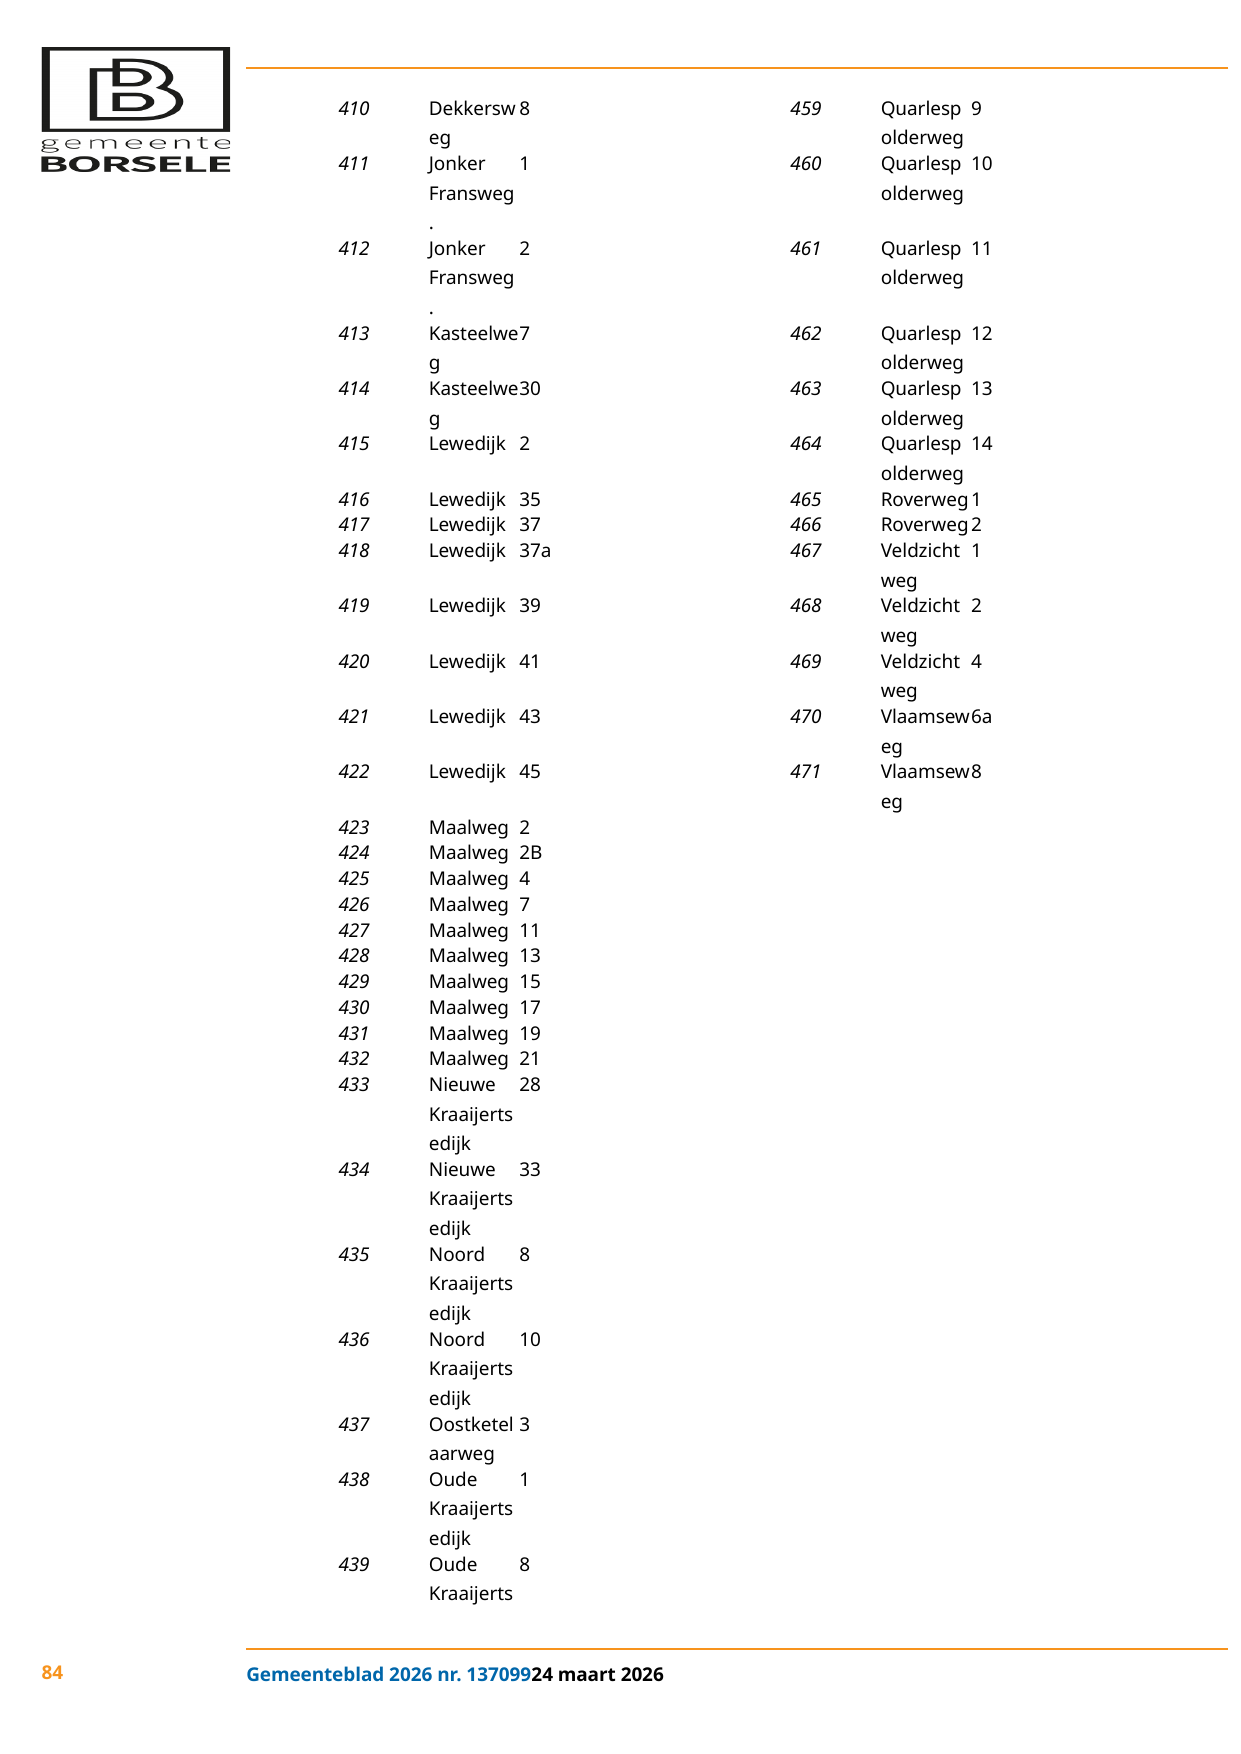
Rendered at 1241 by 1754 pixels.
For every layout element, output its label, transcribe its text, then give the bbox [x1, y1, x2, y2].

table_cell Nieuwe Kraaijertsedijk [429, 1156, 519, 1241]
table_cell [790, 1241, 881, 1326]
table_cell 436 [338, 1326, 429, 1411]
table_cell 1 [519, 150, 609, 235]
table_cell [700, 486, 790, 512]
table_cell [248, 814, 338, 839]
table_cell [1061, 814, 1152, 839]
table_cell Veldzichtweg [881, 648, 971, 703]
table_cell 8 [519, 95, 609, 150]
table_cell 418 [338, 537, 429, 593]
table_cell Jonker Fransweg. [429, 150, 519, 235]
table_cell [609, 150, 700, 235]
table_cell 464 [790, 431, 881, 486]
table_cell [1061, 1551, 1152, 1606]
table_cell [790, 994, 881, 1020]
table_cell [609, 95, 700, 150]
table_cell [609, 968, 700, 994]
table_cell [1061, 1020, 1152, 1045]
table_cell 438 [338, 1466, 429, 1551]
table_cell [881, 1156, 971, 1241]
table_cell [881, 1326, 971, 1411]
table_cell [700, 1241, 790, 1326]
table_cell Quarlespolderweg [881, 235, 971, 320]
table_cell [248, 759, 338, 814]
table_cell Dekkersweg [429, 95, 519, 150]
table_cell 430 [338, 994, 429, 1020]
table_cell [1061, 95, 1152, 150]
table_cell Quarlespolderweg [881, 150, 971, 235]
table_cell [1061, 486, 1152, 512]
table_cell [248, 150, 338, 235]
table_cell [790, 814, 881, 839]
table_cell 434 [338, 1156, 429, 1241]
table_cell [790, 1326, 881, 1411]
table_cell [609, 814, 700, 839]
table_cell Maalweg [429, 840, 519, 865]
table_cell 13 [971, 375, 1061, 431]
table_cell [609, 917, 700, 942]
table_cell 10 [519, 1326, 609, 1411]
table_cell [609, 1241, 700, 1326]
table_cell [881, 994, 971, 1020]
table_cell 425 [338, 865, 429, 891]
table_cell Maalweg [429, 891, 519, 917]
table_cell [248, 235, 338, 320]
table_cell 1 [971, 486, 1061, 512]
table_cell 2B [519, 840, 609, 865]
table_cell [1061, 865, 1152, 891]
table_cell [609, 648, 700, 703]
table_cell [700, 703, 790, 758]
table_cell [700, 865, 790, 891]
table_cell [1061, 943, 1152, 968]
table_cell Veldzichtweg [881, 537, 971, 593]
table_cell 416 [338, 486, 429, 512]
table_cell 428 [338, 943, 429, 968]
table_cell [1061, 512, 1152, 537]
table_cell [1061, 1241, 1152, 1326]
table_cell [790, 1466, 881, 1551]
table_cell Oude Kraaijertsedijk [429, 1466, 519, 1551]
table_cell 467 [790, 537, 881, 593]
table_cell [248, 891, 338, 917]
table_cell [248, 968, 338, 994]
table_cell [1061, 1326, 1152, 1411]
table_cell Maalweg [429, 1020, 519, 1045]
table_cell 43 [519, 703, 609, 758]
table_cell [1061, 994, 1152, 1020]
table_cell [881, 1020, 971, 1045]
table_cell 12 [971, 320, 1061, 375]
table_cell 421 [338, 703, 429, 758]
table_cell [700, 917, 790, 942]
table_cell [1061, 431, 1152, 486]
table_cell [971, 943, 1061, 968]
table_cell Nieuwe Kraaijertsedijk [429, 1071, 519, 1156]
table_cell [609, 759, 700, 814]
table_cell [609, 1326, 700, 1411]
table_cell [248, 1326, 338, 1411]
table_cell 8 [519, 1551, 609, 1606]
table_cell 41 [519, 648, 609, 703]
table_cell 7 [519, 891, 609, 917]
table_cell [248, 703, 338, 758]
table_cell [700, 512, 790, 537]
table_cell [1061, 1045, 1152, 1071]
table_cell Maalweg [429, 943, 519, 968]
table_cell [790, 917, 881, 942]
table_cell [700, 320, 790, 375]
table_cell 417 [338, 512, 429, 537]
table_cell 10 [971, 150, 1061, 235]
table_cell [790, 865, 881, 891]
table_cell Lewedijk [429, 512, 519, 537]
table_cell [881, 840, 971, 865]
table_cell 424 [338, 840, 429, 865]
table_cell Maalweg [429, 994, 519, 1020]
table_cell Maalweg [429, 1045, 519, 1071]
table_cell [609, 994, 700, 1020]
table_cell 411 [338, 150, 429, 235]
table_cell Jonker Fransweg. [429, 235, 519, 320]
table_cell Quarlespolderweg [881, 375, 971, 431]
table_cell [1061, 917, 1152, 942]
table_cell 19 [519, 1020, 609, 1045]
table_cell Lewedijk [429, 537, 519, 593]
table_cell [700, 1156, 790, 1241]
table_cell 2 [519, 431, 609, 486]
table_cell 431 [338, 1020, 429, 1045]
table_cell 7 [519, 320, 609, 375]
table_cell [1061, 968, 1152, 994]
table_cell [1061, 759, 1152, 814]
table_cell Lewedijk [429, 703, 519, 758]
table_cell 11 [971, 235, 1061, 320]
picture [41, 47, 231, 172]
table_cell [609, 840, 700, 865]
table_cell [1061, 320, 1152, 375]
table_cell 419 [338, 593, 429, 648]
table_cell 461 [790, 235, 881, 320]
table_cell 429 [338, 968, 429, 994]
table_cell 471 [790, 759, 881, 814]
table_cell [971, 1071, 1061, 1156]
table_cell [700, 1551, 790, 1606]
table_cell 432 [338, 1045, 429, 1071]
table_cell Lewedijk [429, 593, 519, 648]
table_cell 463 [790, 375, 881, 431]
table_cell [248, 1411, 338, 1466]
table_cell [700, 1411, 790, 1466]
table_cell [790, 1045, 881, 1071]
table_cell 439 [338, 1551, 429, 1606]
table_cell Roverweg [881, 486, 971, 512]
table_cell [248, 1551, 338, 1606]
table_cell [971, 1466, 1061, 1551]
table_cell [700, 1045, 790, 1071]
table_cell 35 [519, 486, 609, 512]
table_cell [881, 865, 971, 891]
table_cell Maalweg [429, 917, 519, 942]
table_cell [700, 648, 790, 703]
table_cell 4 [519, 865, 609, 891]
table_cell 413 [338, 320, 429, 375]
table_cell [790, 968, 881, 994]
table_cell 21 [519, 1045, 609, 1071]
table_cell [609, 537, 700, 593]
table_cell 437 [338, 1411, 429, 1466]
table_cell [971, 814, 1061, 839]
table_cell 45 [519, 759, 609, 814]
table_cell [881, 814, 971, 839]
table_cell Quarlespolderweg [881, 95, 971, 150]
table_cell [700, 968, 790, 994]
table_cell [1061, 703, 1152, 758]
table_cell Vlaamseweg [881, 703, 971, 758]
table_cell [881, 1551, 971, 1606]
table_cell [700, 235, 790, 320]
table_cell [881, 1411, 971, 1466]
table_cell [1061, 1411, 1152, 1466]
table_cell [248, 1071, 338, 1156]
table_cell [1061, 648, 1152, 703]
table_cell [248, 593, 338, 648]
table_cell 28 [519, 1071, 609, 1156]
table_cell [700, 431, 790, 486]
table_cell [248, 865, 338, 891]
table_cell 412 [338, 235, 429, 320]
table_cell 460 [790, 150, 881, 235]
table_cell [881, 943, 971, 968]
table_cell [790, 943, 881, 968]
table_cell 11 [519, 917, 609, 942]
table_cell 9 [971, 95, 1061, 150]
table_cell [790, 1156, 881, 1241]
table_cell [1061, 840, 1152, 865]
table_cell [248, 320, 338, 375]
table_cell [609, 431, 700, 486]
table_cell [971, 1411, 1061, 1466]
table_cell [1061, 150, 1152, 235]
table_cell [248, 840, 338, 865]
table_cell [609, 943, 700, 968]
table_cell [248, 512, 338, 537]
table_cell [609, 1156, 700, 1241]
table_cell [881, 891, 971, 917]
table_cell Quarlespolderweg [881, 431, 971, 486]
table_cell 13 [519, 943, 609, 968]
table_cell 1 [971, 537, 1061, 593]
table_cell 2 [519, 814, 609, 839]
table_cell [609, 375, 700, 431]
table_cell [700, 1466, 790, 1551]
table_cell [700, 759, 790, 814]
table_cell [881, 968, 971, 994]
table_cell [609, 512, 700, 537]
table_cell 15 [519, 968, 609, 994]
table_cell [609, 891, 700, 917]
table_cell 470 [790, 703, 881, 758]
table_cell Noord Kraaijertsedijk [429, 1326, 519, 1411]
table_cell 2 [519, 235, 609, 320]
table_cell 4 [971, 648, 1061, 703]
table_cell 459 [790, 95, 881, 150]
table_cell [700, 943, 790, 968]
table_cell [790, 1071, 881, 1156]
table_cell [609, 703, 700, 758]
table_cell [609, 1045, 700, 1071]
table_cell [700, 814, 790, 839]
table_cell Lewedijk [429, 759, 519, 814]
table_cell 14 [971, 431, 1061, 486]
table_cell [700, 537, 790, 593]
table_cell [609, 593, 700, 648]
table_cell 427 [338, 917, 429, 942]
table_cell 420 [338, 648, 429, 703]
table_cell [609, 1411, 700, 1466]
table_cell Oude Kraaijerts [429, 1551, 519, 1606]
table_cell [971, 865, 1061, 891]
table_cell 468 [790, 593, 881, 648]
table_cell [248, 1241, 338, 1326]
table_cell [971, 1020, 1061, 1045]
table_cell [1061, 375, 1152, 431]
table_cell Kasteelweg [429, 320, 519, 375]
table_cell [1061, 235, 1152, 320]
table_cell [700, 1071, 790, 1156]
table_cell Lewedijk [429, 486, 519, 512]
table_cell [248, 1466, 338, 1551]
table_cell 469 [790, 648, 881, 703]
table_cell Roverweg [881, 512, 971, 537]
table_cell [248, 95, 338, 150]
table_cell [1061, 1156, 1152, 1241]
table_cell [881, 1045, 971, 1071]
table_cell [609, 865, 700, 891]
table_cell [971, 1241, 1061, 1326]
table_cell 8 [971, 759, 1061, 814]
table_cell Oostketelaarweg [429, 1411, 519, 1466]
table_cell [248, 375, 338, 431]
table_cell [881, 1071, 971, 1156]
table_cell [790, 891, 881, 917]
table_cell [700, 1326, 790, 1411]
table_cell [700, 375, 790, 431]
table_cell 37a [519, 537, 609, 593]
table_cell [700, 95, 790, 150]
table_cell 415 [338, 431, 429, 486]
table_cell Kasteelweg [429, 375, 519, 431]
table_cell 410 [338, 95, 429, 150]
table_cell Maalweg [429, 865, 519, 891]
table_cell Maalweg [429, 968, 519, 994]
table_cell [881, 1466, 971, 1551]
table_cell 422 [338, 759, 429, 814]
table_cell [971, 917, 1061, 942]
table_cell 2 [971, 593, 1061, 648]
table_cell [609, 320, 700, 375]
table_cell [790, 1551, 881, 1606]
table_cell [1061, 1071, 1152, 1156]
table_cell [248, 1045, 338, 1071]
table_cell [790, 840, 881, 865]
table_cell [1061, 593, 1152, 648]
table_cell [248, 1156, 338, 1241]
table_cell 37 [519, 512, 609, 537]
table_cell [790, 1020, 881, 1045]
table_cell 3 [519, 1411, 609, 1466]
table_cell [700, 150, 790, 235]
table_cell [971, 891, 1061, 917]
table_cell 426 [338, 891, 429, 917]
table_cell Quarlespolderweg [881, 320, 971, 375]
table_cell [248, 537, 338, 593]
table_cell 465 [790, 486, 881, 512]
table_cell [881, 1241, 971, 1326]
table_cell Lewedijk [429, 431, 519, 486]
table_cell 462 [790, 320, 881, 375]
table_cell 433 [338, 1071, 429, 1156]
table_cell 466 [790, 512, 881, 537]
table_cell [248, 917, 338, 942]
table_cell [609, 1071, 700, 1156]
table_cell Vlaamseweg [881, 759, 971, 814]
table_cell Maalweg [429, 814, 519, 839]
table_cell [609, 1020, 700, 1045]
table_cell [700, 840, 790, 865]
table_cell [971, 1156, 1061, 1241]
table_cell 423 [338, 814, 429, 839]
table_cell Veldzichtweg [881, 593, 971, 648]
table_cell [700, 1020, 790, 1045]
table_cell 1 [519, 1466, 609, 1551]
table_cell 435 [338, 1241, 429, 1326]
table_cell [248, 486, 338, 512]
table_cell 414 [338, 375, 429, 431]
table_cell [609, 1466, 700, 1551]
table_cell 8 [519, 1241, 609, 1326]
table_cell [248, 994, 338, 1020]
table_cell [609, 235, 700, 320]
table_cell [248, 943, 338, 968]
table_cell [700, 593, 790, 648]
table_cell [1061, 1466, 1152, 1551]
table_cell [609, 1551, 700, 1606]
table_cell 2 [971, 512, 1061, 537]
table_cell Lewedijk [429, 648, 519, 703]
table_cell [700, 891, 790, 917]
table_cell [971, 968, 1061, 994]
table_cell [248, 431, 338, 486]
table_cell [971, 994, 1061, 1020]
table_cell 6a [971, 703, 1061, 758]
table_cell [248, 1020, 338, 1045]
table_cell [1061, 891, 1152, 917]
table_cell 33 [519, 1156, 609, 1241]
table_cell Noord Kraaijertsedijk [429, 1241, 519, 1326]
table_cell [971, 1045, 1061, 1071]
table_cell [971, 1551, 1061, 1606]
table_cell [700, 994, 790, 1020]
table_cell [790, 1411, 881, 1466]
table_cell [881, 917, 971, 942]
table_cell [248, 648, 338, 703]
table_cell [1061, 537, 1152, 593]
table_cell [971, 840, 1061, 865]
table_cell 17 [519, 994, 609, 1020]
table_cell 30 [519, 375, 609, 431]
table_cell [609, 486, 700, 512]
table_cell [971, 1326, 1061, 1411]
table_cell 39 [519, 593, 609, 648]
